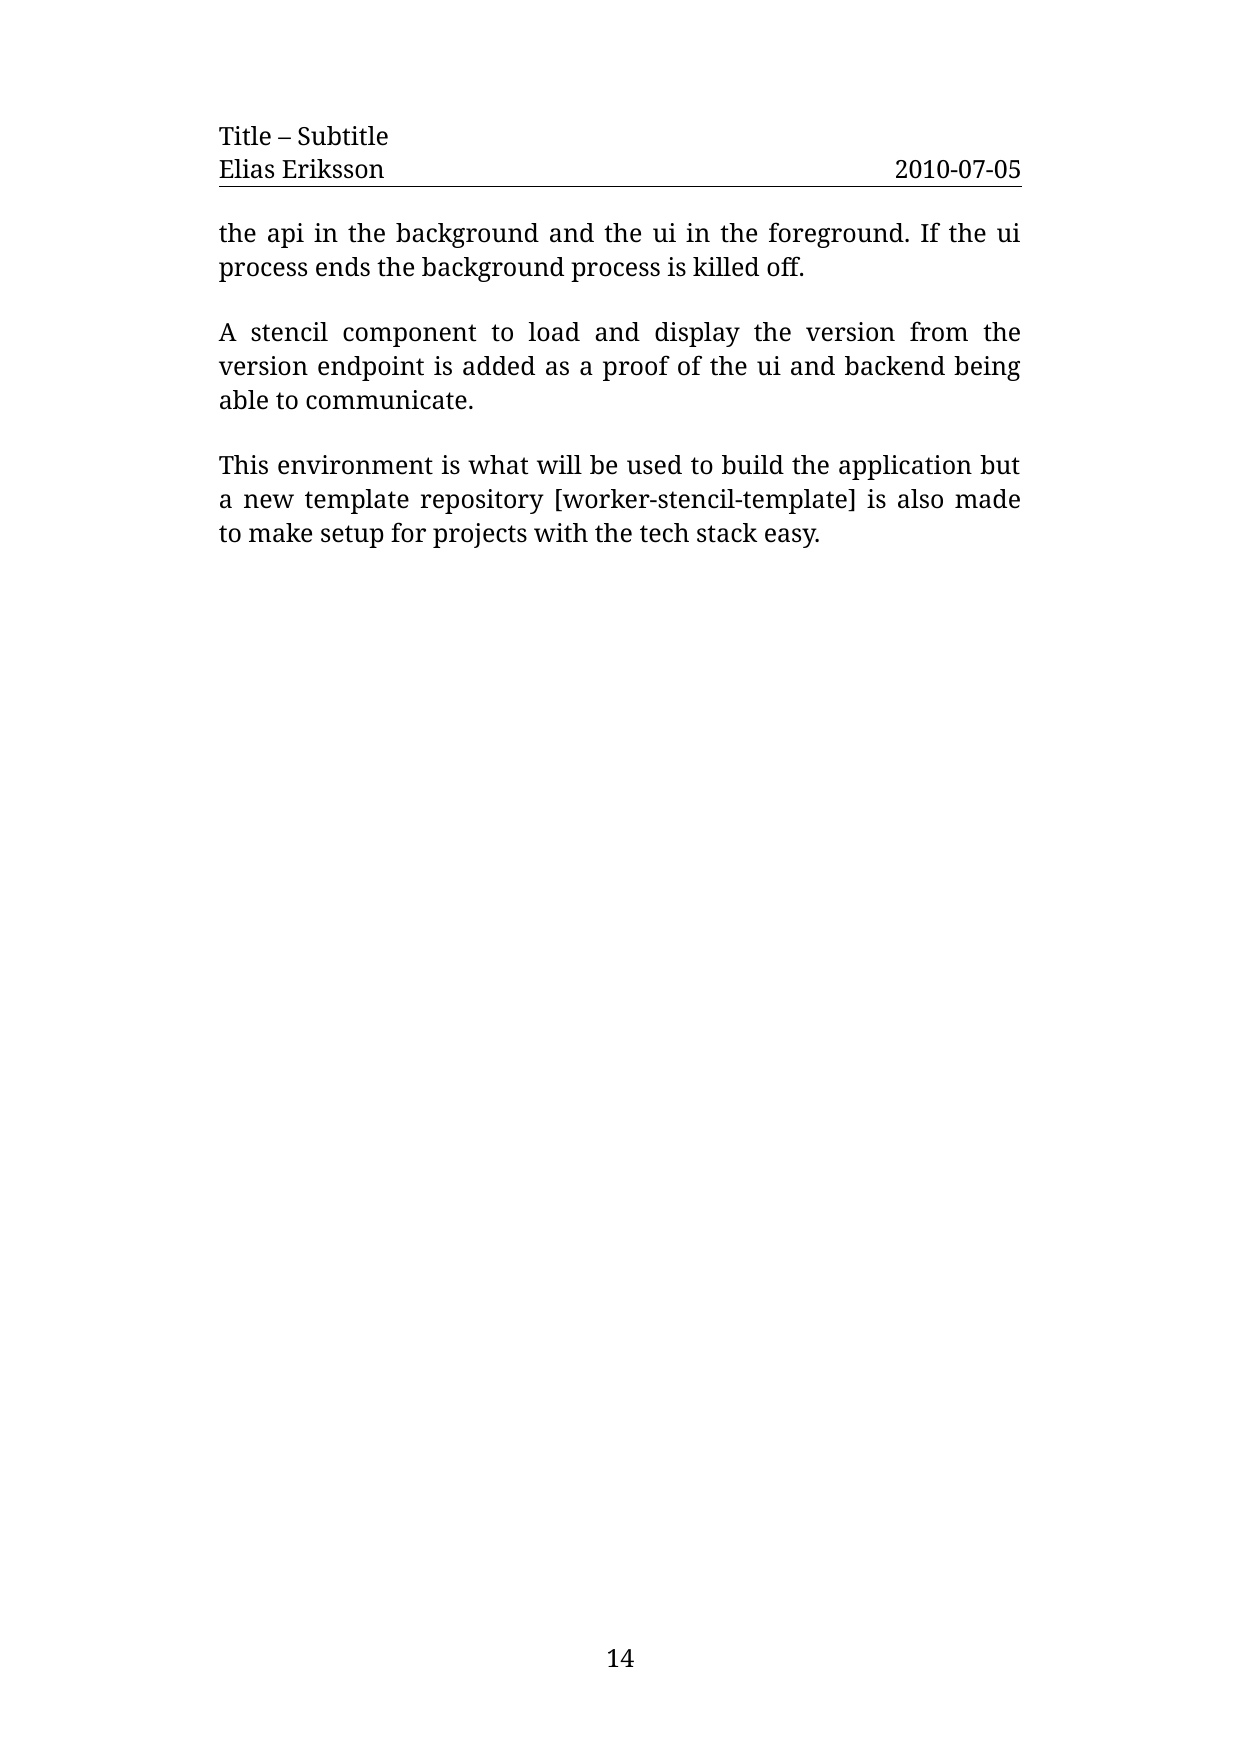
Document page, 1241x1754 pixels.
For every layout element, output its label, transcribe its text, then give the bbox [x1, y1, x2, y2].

text This environment is what will be used to build the application but a new template repository [worker-stencil-template] is also made to make setup for projects with the tech stack easy. [218, 448, 1022, 550]
text the api in the background and the ui in the foreground. If the ui process ends the background process is killed off. [218, 216, 1022, 284]
text A stencil component to load and display the version from the version endpoint is added as a proof of the ui and backend being able to communicate. [218, 315, 1022, 417]
